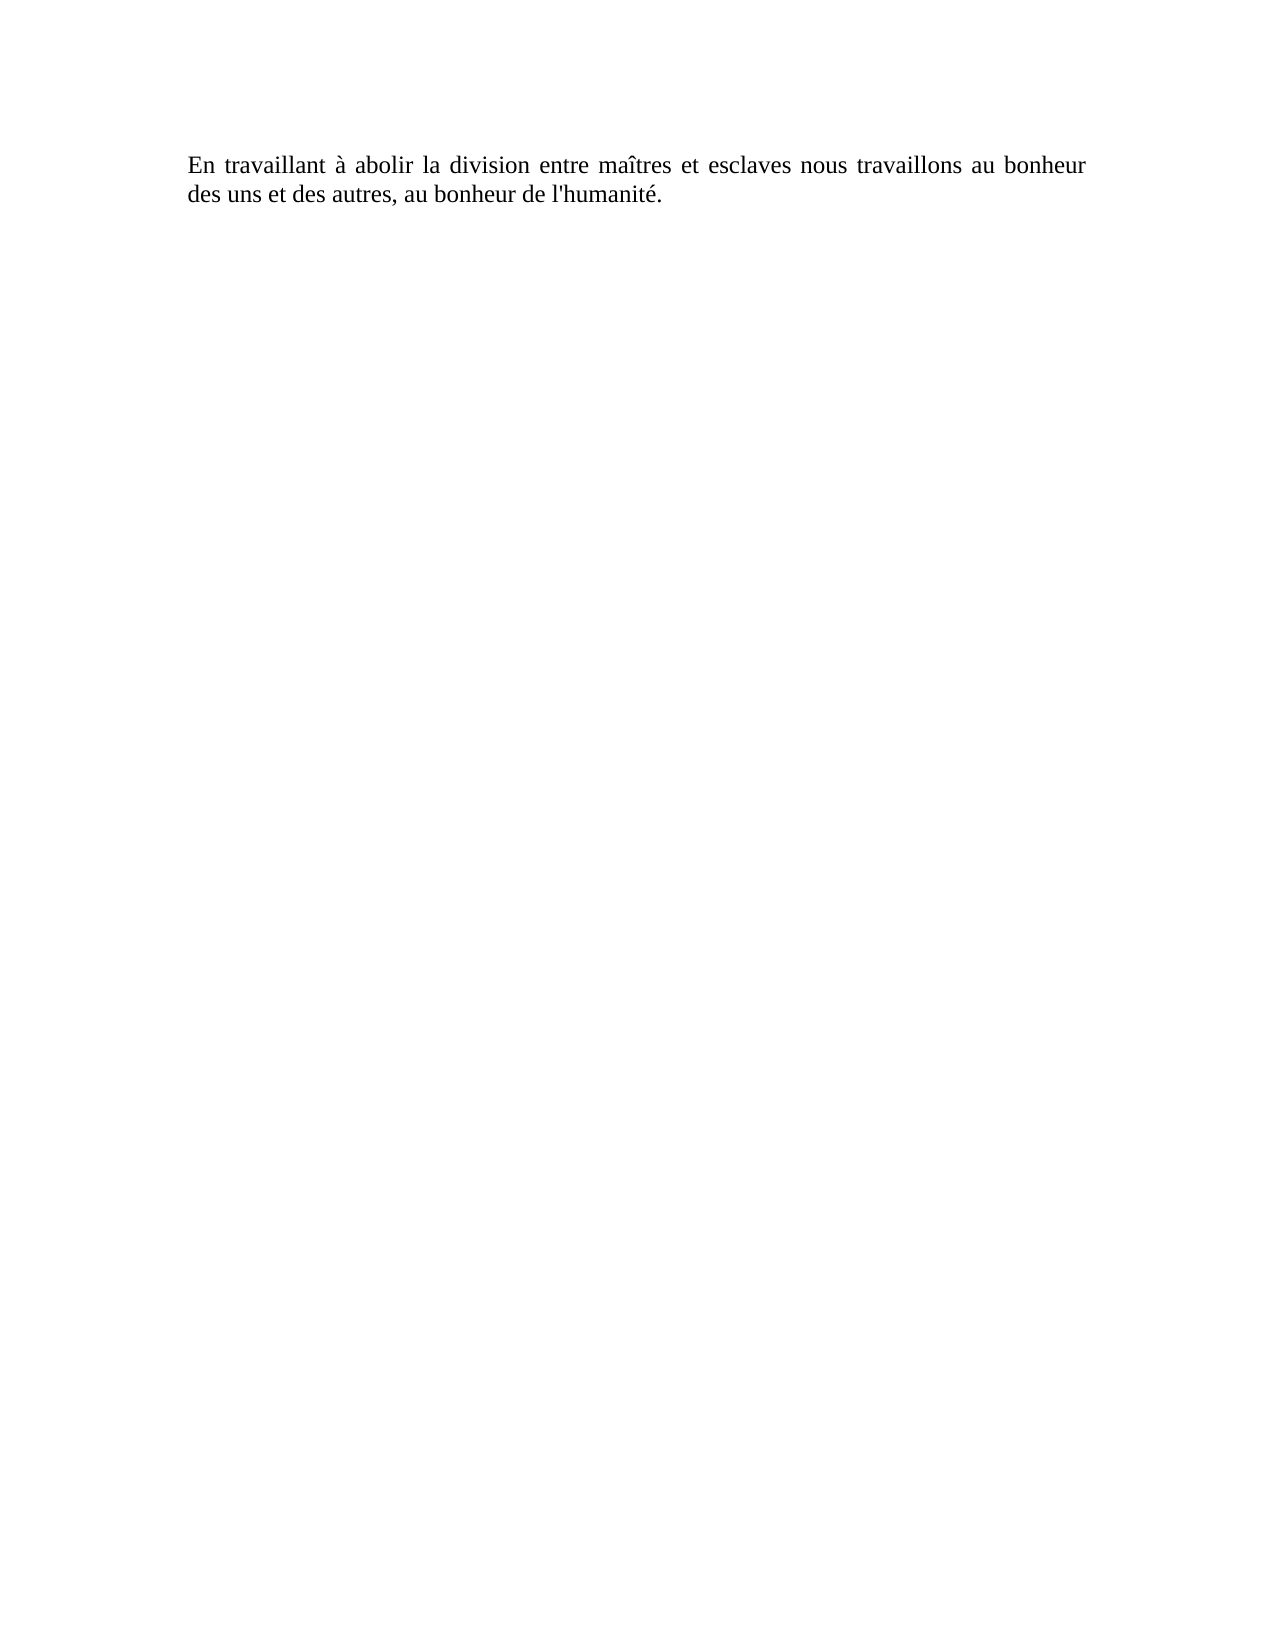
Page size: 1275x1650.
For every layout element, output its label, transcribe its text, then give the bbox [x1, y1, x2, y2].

text En travaillant à abolir la division entre maîtres et esclaves nous travaillons au bonheur des uns et des autres, au bonheur de l'humanité. [187, 150, 1087, 207]
